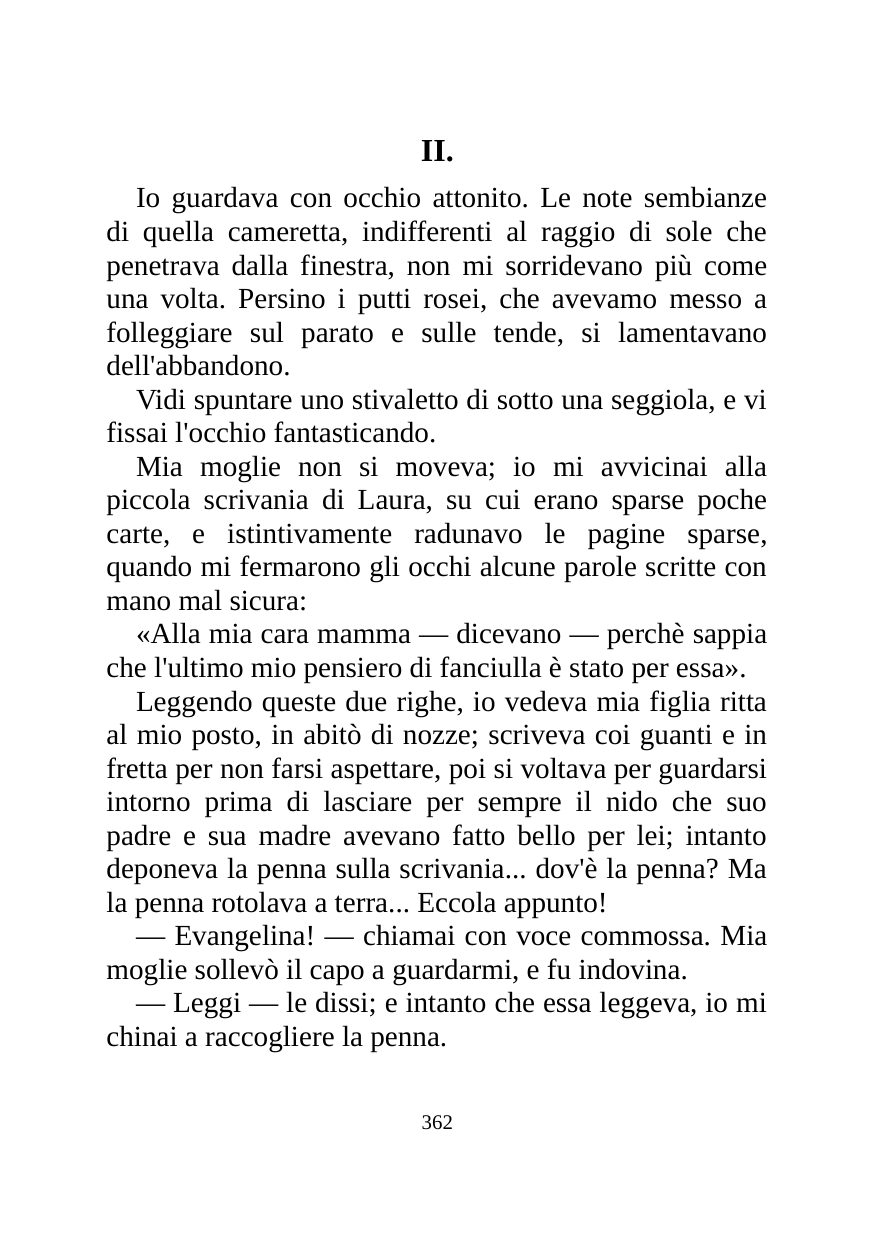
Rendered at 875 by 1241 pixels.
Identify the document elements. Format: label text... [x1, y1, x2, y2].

subtitle II. [106, 131, 768, 168]
text Io guardava con occhio attonito. Le note sembianze di quella cameretta, indifferenti al raggio di sole che penetrava dalla finestra, non mi sorridevano più come una volta. Persino i putti rosei, che avevamo messo a folleggiare sul parato e sulle tende, si lamentavano dell'abbandono. [106, 181, 768, 382]
text Leggendo queste due righe, io vedeva mia figlia ritta al mio posto, in abitò di nozze; scriveva coi guanti e in fretta per non farsi aspettare, poi si voltava per guardarsi intorno prima di lasciare per sempre il nido che suo padre e sua madre avevano fatto bello per lei; intanto deponeva la penna sulla scrivania... dov'è la penna? Ma la penna rotolava a terra... Eccola appunto! [106, 684, 768, 918]
text «Alla mia cara mamma — dicevano — perchè sappia che l'ultimo mio pensiero di fanciulla è stato per essa». [106, 617, 768, 684]
text Mia moglie non si moveva; io mi avvicinai alla piccola scrivania di Laura, su cui erano sparse poche carte, e istintivamente radunavo le pagine sparse, quando mi fermarono gli occhi alcune parole scritte con mano mal sicura: [106, 449, 768, 617]
text Vidi spuntare uno stivaletto di sotto una seggiola, e vi fissai l'occhio fantasticando. [106, 382, 768, 449]
text — Leggi — le dissi; e intanto che essa leggeva, io mi chinai a raccogliere la penna. [106, 986, 768, 1053]
text — Evangelina! — chiamai con voce commossa. Mia moglie sollevò il capo a guardarmi, e fu indovina. [106, 918, 768, 986]
